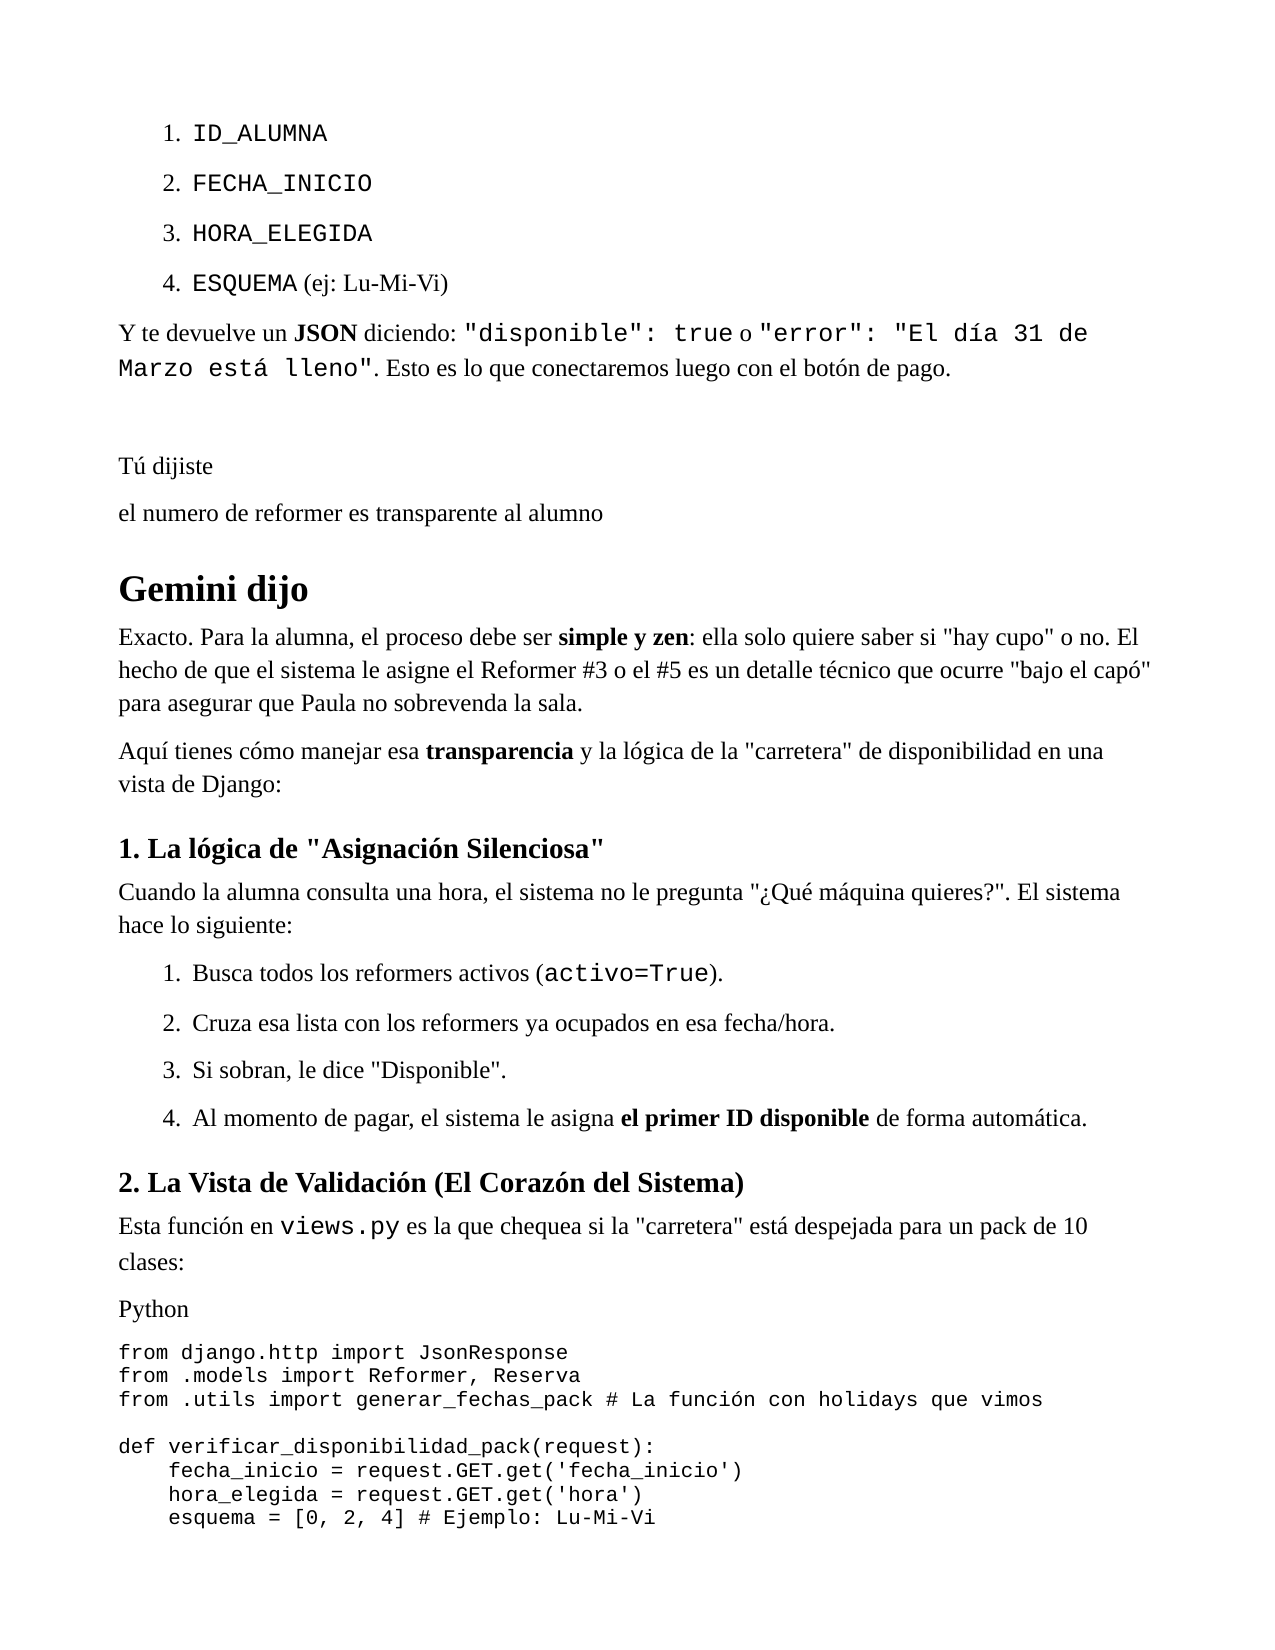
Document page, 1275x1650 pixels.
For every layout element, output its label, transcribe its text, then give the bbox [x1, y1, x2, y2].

list HORA_ELEGIDA [162, 218, 1157, 249]
list Al momento de pagar, el sistema le asigna el primer ID disponible de forma automática. [162, 1103, 1157, 1132]
list ESQUEMA (ej: Lu-Mi-Vi) [162, 268, 1157, 299]
text Esta función en views.py es la que chequea si la "carretera" está despejada para un pack de 10 clases: [118, 1211, 1157, 1275]
text from .models import Reformer, Reserva [118, 1365, 1157, 1389]
list Cruza esa lista con los reformers ya ocupados en esa fecha/hora. [162, 1008, 1157, 1037]
list Si sobran, le dice "Disponible". [162, 1056, 1157, 1084]
text Cuando la alumna consulta una hora, el sistema no le pregunta "¿Qué máquina quieres?". El sistema hace lo siguiente: [118, 877, 1157, 939]
text Exacto. Para la alumna, el proceso debe ser simple y zen: ella solo quiere saber si "hay cupo" o no. El hecho de que el sistema le asigne el Reformer #3 o el #5 es un detalle técnico que ocurre "bajo el capó" para asegurar que Paula no sobrevenda la sala. [118, 622, 1157, 717]
text from django.http import JsonResponse [118, 1342, 1157, 1365]
text Aquí tienes cómo manejar esa transparencia y la lógica de la "carretera" de disponibilidad en una vista de Django: [118, 736, 1157, 798]
list Busca todos los reformers activos (activo=True). [162, 958, 1157, 989]
text Python [118, 1294, 1157, 1323]
text hora_elegida = request.GET.get('hora') [118, 1484, 1157, 1507]
list ID_ALUMNA [162, 118, 1157, 149]
subtitle Gemini dijo [118, 567, 1157, 610]
subtitle 2. La Vista de Validación (El Corazón del Sistema) [118, 1165, 1157, 1199]
list FECHA_INICIO [162, 168, 1157, 199]
text from .utils import generar_fechas_pack # La función con holidays que vimos [118, 1389, 1157, 1413]
text Tú dijiste [118, 451, 1157, 479]
text fecha_inicio = request.GET.get('fecha_inicio') [118, 1460, 1157, 1484]
subtitle 1. La lógica de "Asignación Silenciosa" [118, 831, 1157, 865]
text el numero de reformer es transparente al alumno [118, 498, 1157, 527]
text Y te devuelve un JSON diciendo: "disponible": true o "error": "El día 31 de Marzo está lleno". Esto es lo que conectaremos luego con el botón de pago. [118, 318, 1157, 384]
text def verificar_disponibilidad_pack(request): [118, 1436, 1157, 1460]
text esquema = [0, 2, 4] # Ejemplo: Lu-Mi-Vi [118, 1507, 1157, 1531]
